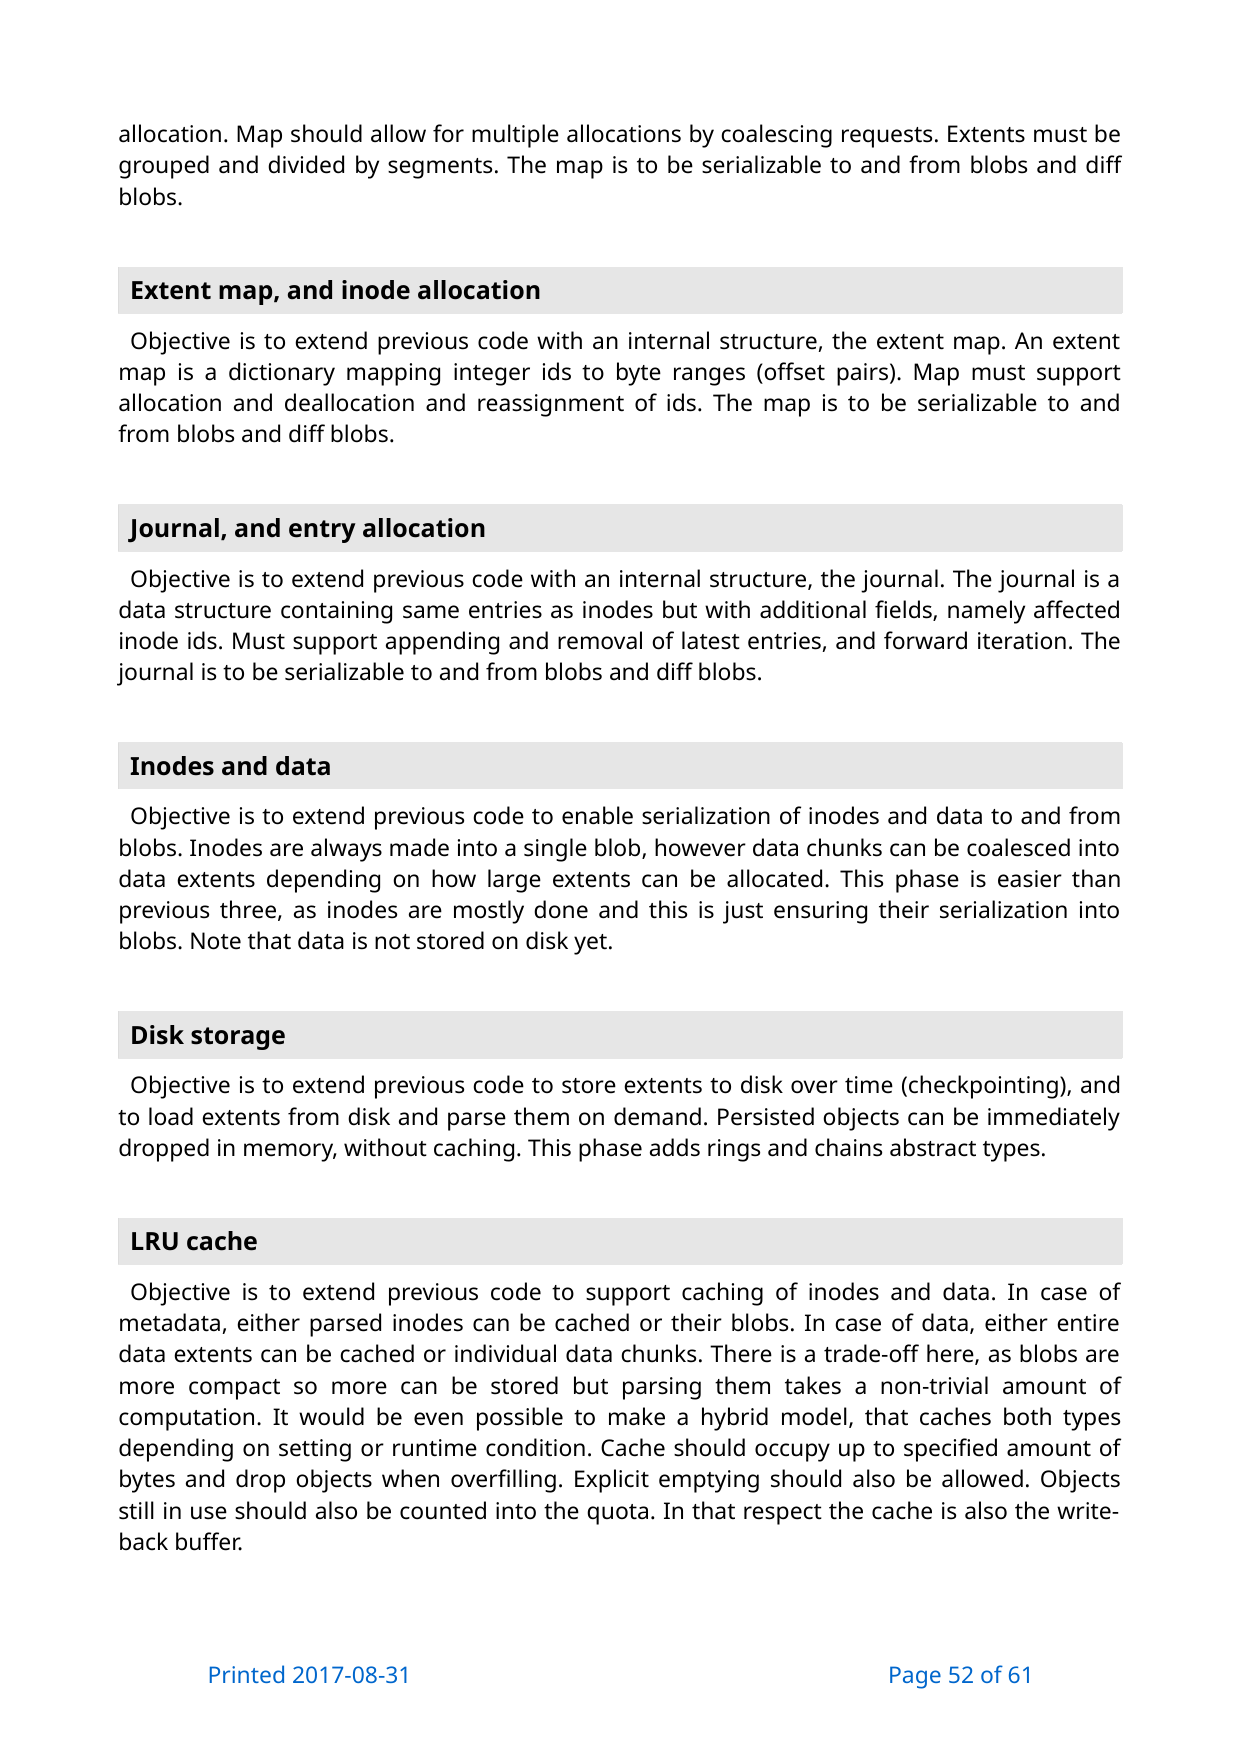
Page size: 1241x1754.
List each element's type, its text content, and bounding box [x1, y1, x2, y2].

subtitle Journal, and entry allocation [119, 506, 1122, 551]
text Objective is to extend previous code to store extents to disk over time (checkpointing), and to load extents from disk and parse them on demand. Persisted objects can be immediately dropped in memory, without caching. This phase adds rings and chains abstract types. [118, 1069, 1122, 1163]
text Objective is to extend previous code with an internal structure, the journal. The journal is a data structure containing same entries as inodes but with additional fields, namely affected inode ids. Must support appending and removal of latest entries, and forward iteration. The journal is to be serializable to and from blobs and diff blobs. [118, 562, 1122, 687]
text Objective is to extend previous code to enable serialization of inodes and data to and from blobs. Inodes are always made into a single blob, however data chunks can be coalesced into data extents depending on how large extents can be allocated. This phase is easier than previous three, as inodes are mostly done and this is just ensuring their serialization into blobs. Note that data is not stored on disk yet. [118, 800, 1122, 957]
subtitle Disk storage [119, 1012, 1122, 1058]
subtitle Extent map, and inode allocation [119, 268, 1122, 313]
subtitle Inodes and data [119, 744, 1122, 788]
text allocation. Map should allow for multiple allocations by coalescing requests. Extents must be grouped and divided by segments. The map is to be serializable to and from blobs and diff blobs. [118, 118, 1122, 212]
subtitle LRU cache [119, 1219, 1122, 1264]
text Objective is to extend previous code to support caching of inodes and data. In case of metadata, either parsed inodes can be cached or their blobs. In case of data, either entire data extents can be cached or individual data chunks. There is a trade-off here, as blobs are more compact so more can be stored but parsing them takes a non-trivial amount of computation. It would be even possible to make a hybrid model, that caches both types depending on setting or runtime condition. Cache should occupy up to specified amount of bytes and drop objects when overfilling. Explicit emptying should also be allowed. Objects still in use should also be counted into the quota. In that respect the cache is also the write-back buffer. [118, 1276, 1122, 1557]
text Objective is to extend previous code with an internal structure, the extent map. An extent map is a dictionary mapping integer ids to byte ranges (offset pairs). Map must support allocation and deallocation and reassignment of ids. The map is to be serializable to and from blobs and diff blobs. [118, 325, 1122, 450]
